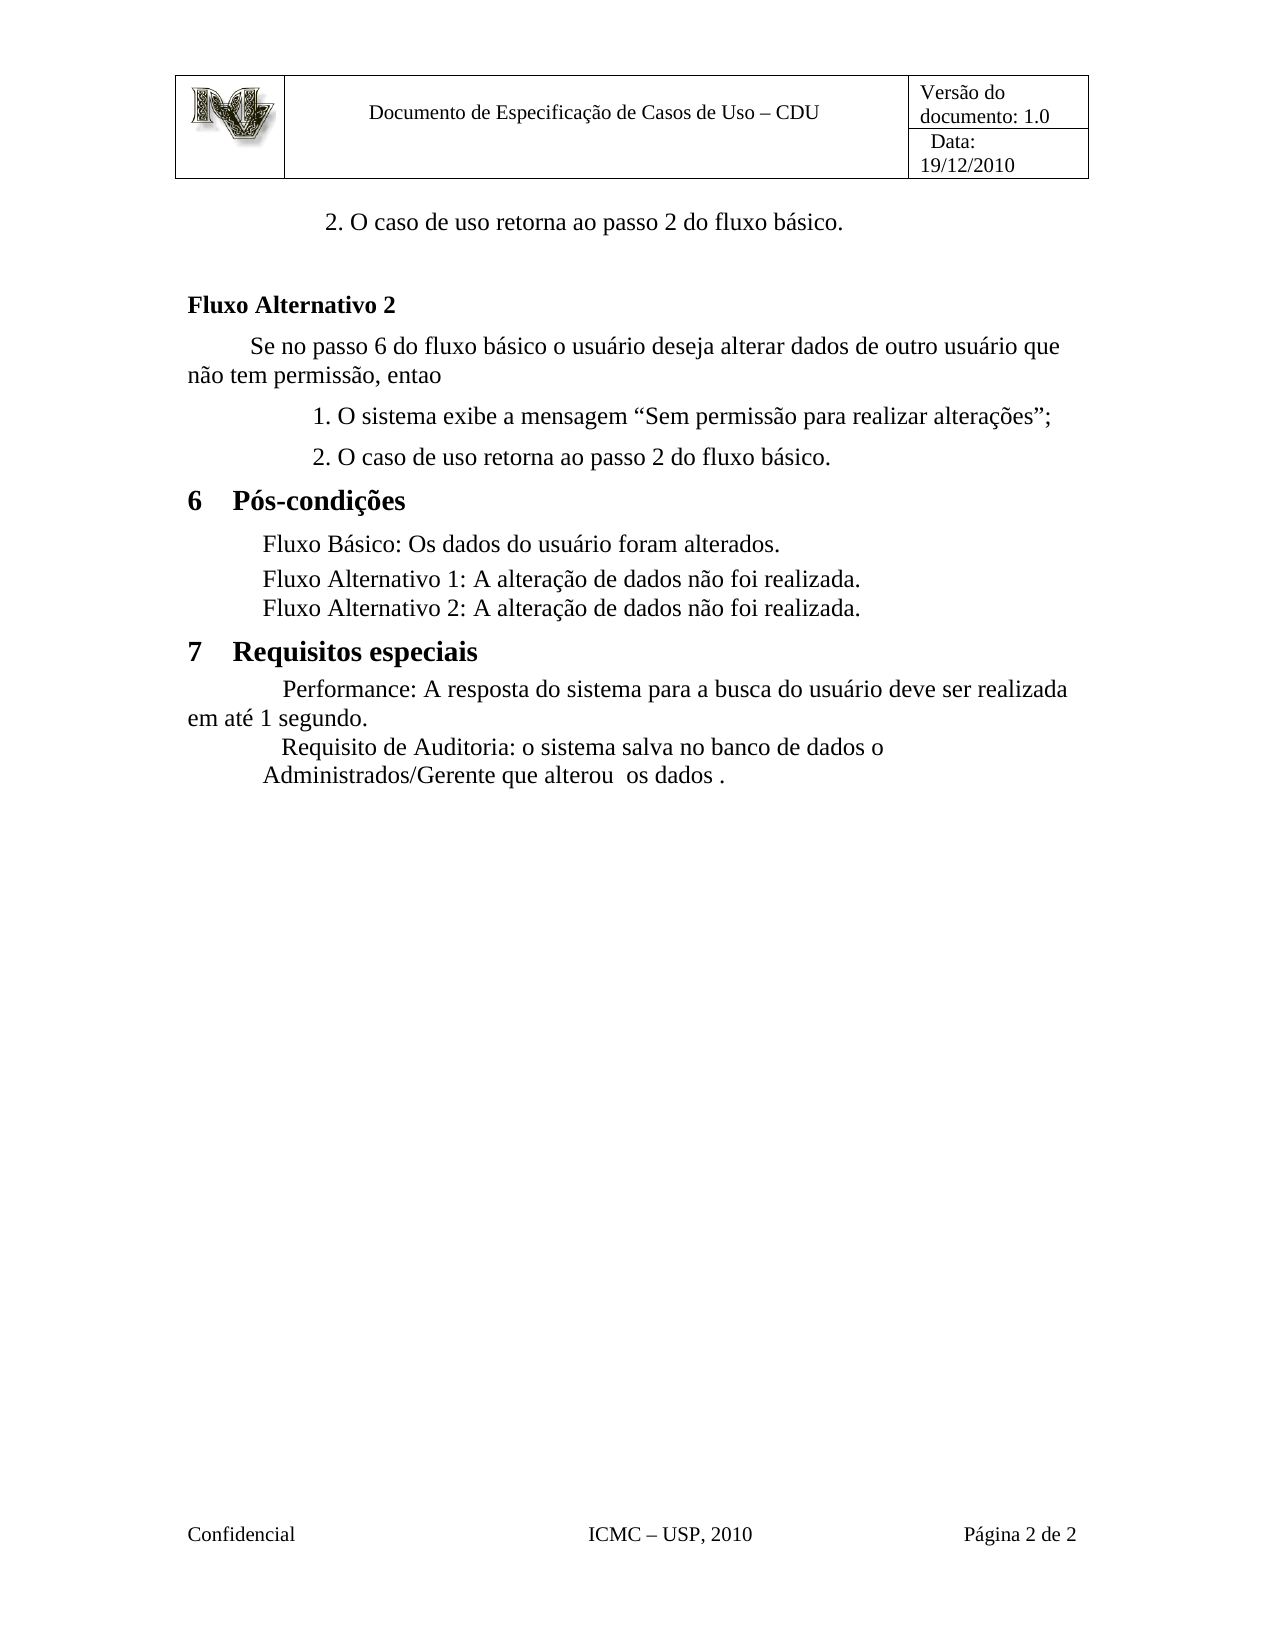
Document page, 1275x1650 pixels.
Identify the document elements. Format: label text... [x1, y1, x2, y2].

picture [186, 76, 277, 151]
text Requisito de Auditoria: o sistema salva no banco de dados o Administrados/Gerente que alterou os dados . [262, 732, 1087, 789]
text Fluxo Alternativo 1: A alteração de dados não foi realizada. [187, 564, 1087, 593]
text Fluxo Alternativo 2: A alteração de dados não foi realizada. [187, 593, 1087, 622]
subtitle Pós-condições [187, 483, 1087, 517]
list 2. O caso de uso retorna ao passo 2 do fluxo básico. [187, 207, 1087, 236]
subtitle Fluxo Básico: Os dados do usuário foram alterados. [187, 529, 1087, 558]
list Fluxo Alternativo 2 [187, 290, 1087, 318]
list 2. O caso de uso retorna ao passo 2 do fluxo básico. [187, 442, 1087, 471]
list Se no passo 6 do fluxo básico o usuário deseja alterar dados de outro usuário que não tem permissão, entao [187, 331, 1087, 388]
subtitle Requisitos especiais [187, 634, 1087, 668]
text Performance: A resposta do sistema para a busca do usuário deve ser realizada em até 1 segundo. [187, 674, 1087, 732]
list 1. O sistema exibe a mensagem “Sem permissão para realizar alterações”; [187, 401, 1087, 430]
